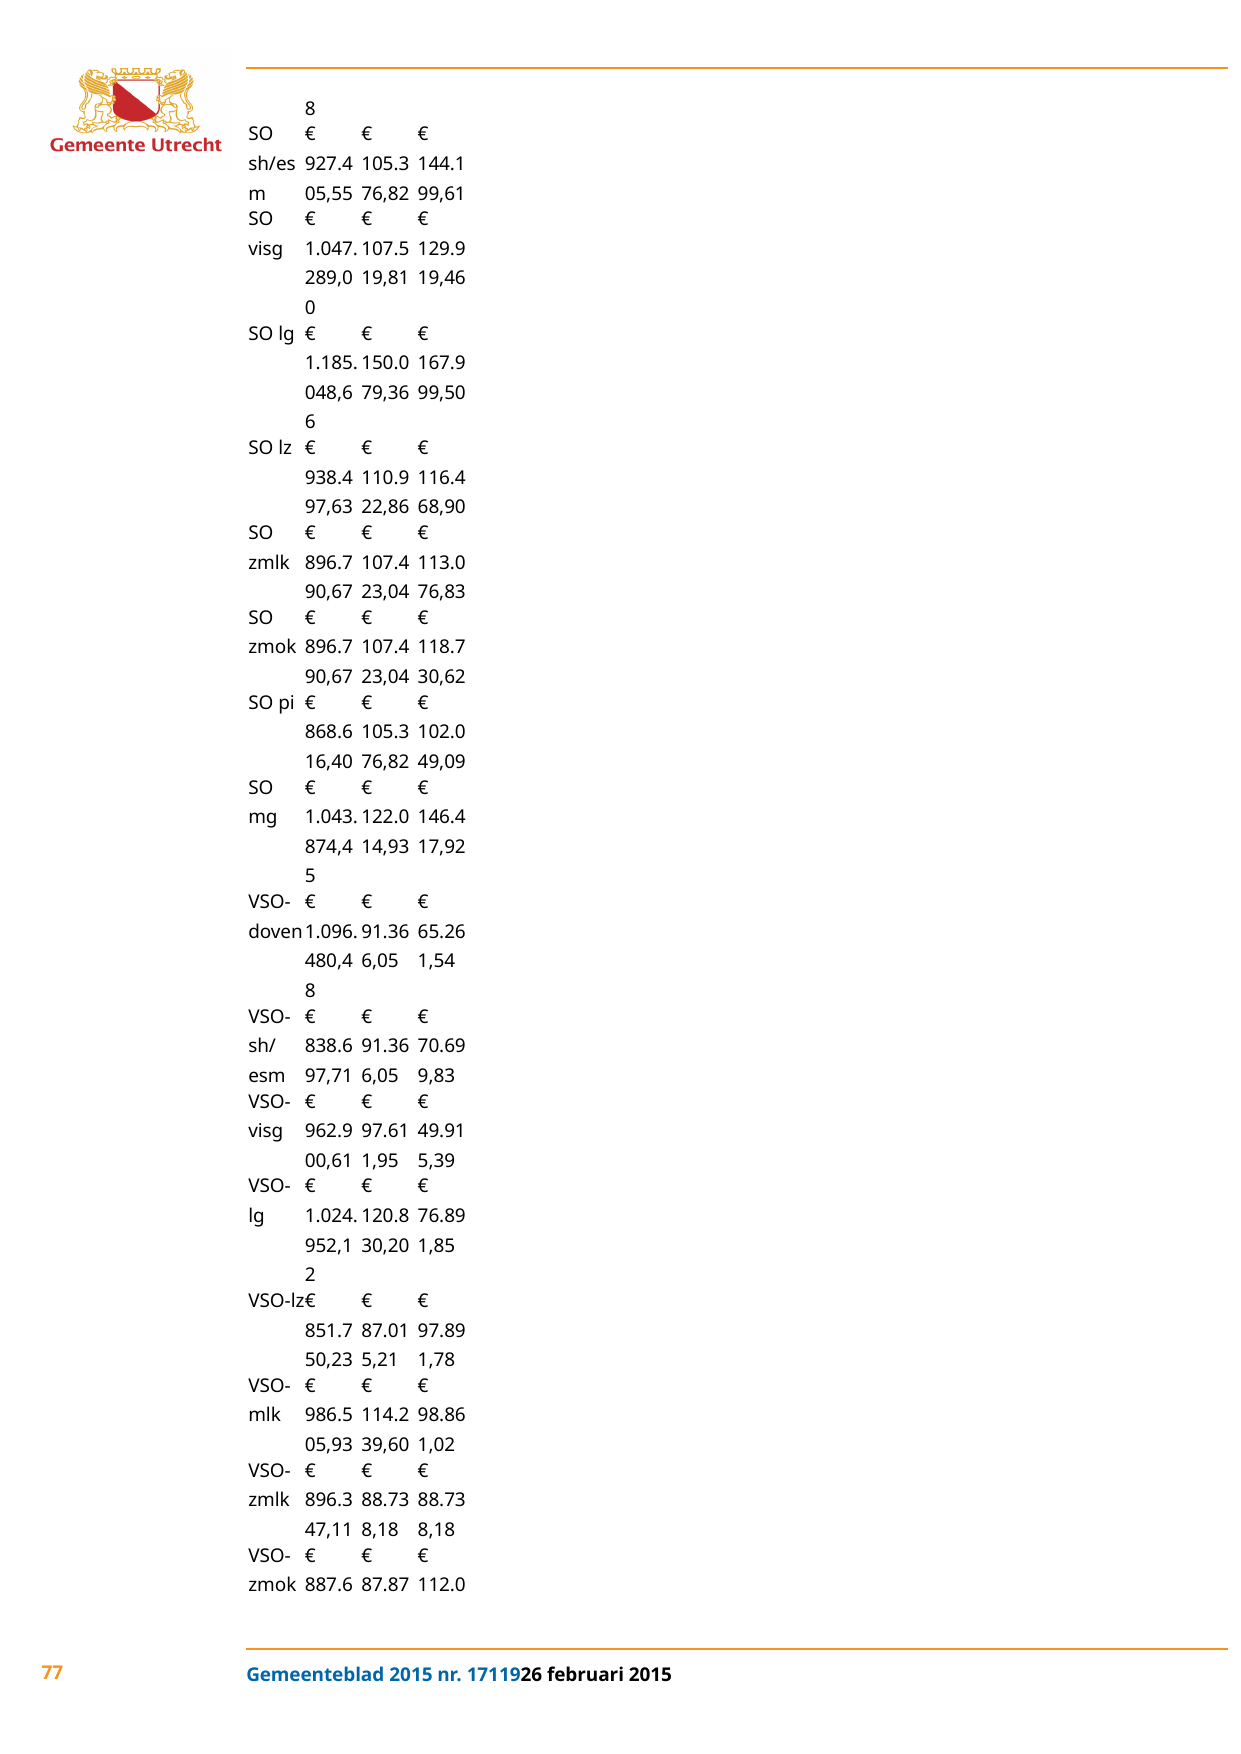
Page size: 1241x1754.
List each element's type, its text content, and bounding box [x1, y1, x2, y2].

table_cell € 144.199,61 [418, 121, 474, 205]
table_cell [813, 1287, 869, 1372]
table_cell [530, 689, 587, 774]
table_cell [813, 774, 869, 888]
table_cell € 88.738,18 [361, 1457, 417, 1542]
table_cell [926, 1088, 982, 1173]
table_cell [926, 205, 982, 320]
table_cell € 110.922,86 [361, 434, 417, 519]
table_cell [926, 320, 982, 434]
table_cell [869, 774, 926, 888]
table_cell € 105.376,82 [361, 689, 417, 774]
table_cell [474, 320, 530, 434]
table_cell [643, 121, 700, 205]
table_cell [1039, 1287, 1095, 1372]
table_cell [530, 121, 587, 205]
table_cell SO sh/esm [248, 121, 304, 205]
table_cell [1095, 320, 1152, 434]
table_cell [587, 689, 643, 774]
table_cell [869, 434, 926, 519]
table_cell [813, 1003, 869, 1088]
table_cell € 91.366,05 [361, 889, 417, 1003]
table_cell € 98.861,02 [418, 1372, 474, 1457]
table_cell SO pi [248, 689, 304, 774]
table_cell [700, 604, 756, 689]
table_cell [1039, 1003, 1095, 1088]
table_cell [474, 205, 530, 320]
table_cell [474, 1173, 530, 1287]
table_cell € 146.417,92 [418, 774, 474, 888]
table_cell [700, 95, 756, 121]
table_cell [756, 889, 813, 1003]
table_cell [869, 1542, 926, 1597]
table_cell [869, 519, 926, 604]
table_cell [1039, 689, 1095, 774]
picture [41, 47, 231, 172]
table_cell [587, 1457, 643, 1542]
table_cell [813, 121, 869, 205]
table_cell [926, 1003, 982, 1088]
table_cell € 65.261,54 [418, 889, 474, 1003]
table_cell [982, 1372, 1038, 1457]
table_cell [530, 1088, 587, 1173]
table_cell € 962.900,61 [305, 1088, 361, 1173]
table_cell [813, 519, 869, 604]
table_cell [756, 1542, 813, 1597]
table_cell VSO-mlk [248, 1372, 304, 1457]
table_cell [926, 1542, 982, 1597]
table_cell € 896.790,67 [305, 604, 361, 689]
table_cell [587, 774, 643, 888]
table_cell [813, 1088, 869, 1173]
table_cell [587, 121, 643, 205]
table_cell [587, 434, 643, 519]
table_cell [474, 95, 530, 121]
table_cell [1095, 1088, 1152, 1173]
table_cell [643, 1003, 700, 1088]
table_cell [1095, 121, 1152, 205]
table_cell [643, 205, 700, 320]
table_cell € 938.497,63 [305, 434, 361, 519]
table_cell [700, 320, 756, 434]
table_cell [643, 95, 700, 121]
table_cell [1095, 519, 1152, 604]
table_cell [474, 1088, 530, 1173]
table_cell [700, 889, 756, 1003]
table_cell € 70.699,83 [418, 1003, 474, 1088]
table_cell [926, 519, 982, 604]
table_cell € 167.999,50 [418, 320, 474, 434]
table_cell [643, 1088, 700, 1173]
table_cell [1039, 889, 1095, 1003]
table_cell [474, 1287, 530, 1372]
table_cell [700, 774, 756, 888]
table_cell € 112.0 [418, 1542, 474, 1597]
table_cell [1095, 1287, 1152, 1372]
table_cell [530, 1542, 587, 1597]
table_cell [756, 1003, 813, 1088]
table_cell [756, 519, 813, 604]
table_cell [813, 95, 869, 121]
table_cell 8 [305, 95, 361, 121]
table_cell [926, 1372, 982, 1457]
table_cell VSO-sh/esm [248, 1003, 304, 1088]
table_cell € 114.239,60 [361, 1372, 417, 1457]
table_cell [474, 121, 530, 205]
table_cell [1039, 774, 1095, 888]
table_cell [700, 1457, 756, 1542]
table_cell [1039, 320, 1095, 434]
table_cell VSO-lz [248, 1287, 304, 1372]
table_cell [926, 1287, 982, 1372]
table_cell [474, 604, 530, 689]
table_cell [926, 1457, 982, 1542]
table_cell [756, 1457, 813, 1542]
table_cell € 107.423,04 [361, 519, 417, 604]
table_cell [1095, 774, 1152, 888]
table_cell [643, 1173, 700, 1287]
table_cell [474, 519, 530, 604]
table_cell [982, 205, 1038, 320]
table_cell [700, 434, 756, 519]
table_cell € 87.015,21 [361, 1287, 417, 1372]
table_cell [1095, 1003, 1152, 1088]
table_cell [869, 205, 926, 320]
table_cell [982, 1003, 1038, 1088]
table_cell [869, 1173, 926, 1287]
table_cell [530, 604, 587, 689]
table_cell [869, 689, 926, 774]
table_cell [700, 1173, 756, 1287]
table_cell [643, 519, 700, 604]
table_cell [982, 604, 1038, 689]
table_cell [982, 1542, 1038, 1597]
table_cell SO visg [248, 205, 304, 320]
table_cell [813, 1542, 869, 1597]
table_cell [530, 889, 587, 1003]
table_cell [1039, 519, 1095, 604]
table_cell € 87.87 [361, 1542, 417, 1597]
table_cell [643, 434, 700, 519]
table_cell [530, 320, 587, 434]
table_cell [1039, 434, 1095, 519]
table_cell € 986.505,93 [305, 1372, 361, 1457]
table_cell [869, 604, 926, 689]
table_cell € 88.738,18 [418, 1457, 474, 1542]
table_cell [643, 604, 700, 689]
table_cell [1095, 1372, 1152, 1457]
table_cell [982, 1457, 1038, 1542]
table_cell [926, 689, 982, 774]
table_cell [869, 1003, 926, 1088]
table_cell [926, 1173, 982, 1287]
table_cell [813, 604, 869, 689]
table_cell € 129.919,46 [418, 205, 474, 320]
table_cell [982, 519, 1038, 604]
table_cell [982, 889, 1038, 1003]
table_cell € 107.519,81 [361, 205, 417, 320]
table_cell [700, 519, 756, 604]
table_cell € 868.616,40 [305, 689, 361, 774]
table_cell [982, 320, 1038, 434]
table_cell [926, 604, 982, 689]
table_cell [982, 689, 1038, 774]
table_cell [587, 95, 643, 121]
table_cell VSO-zmlk [248, 1457, 304, 1542]
table_cell [756, 689, 813, 774]
table_cell € 838.697,71 [305, 1003, 361, 1088]
table_cell € 105.376,82 [361, 121, 417, 205]
table_cell [813, 320, 869, 434]
table_cell € 102.049,09 [418, 689, 474, 774]
table_cell [756, 320, 813, 434]
table_cell [587, 1173, 643, 1287]
table_cell € 1.096.480,48 [305, 889, 361, 1003]
table_cell [1095, 1542, 1152, 1597]
table_cell [869, 121, 926, 205]
table_cell VSO-lg [248, 1173, 304, 1287]
table_cell [1039, 1173, 1095, 1287]
table_cell [474, 889, 530, 1003]
table_cell [756, 774, 813, 888]
table_cell [756, 95, 813, 121]
table_cell [813, 889, 869, 1003]
table_cell € 118.730,62 [418, 604, 474, 689]
table_cell [700, 1542, 756, 1597]
table_cell [700, 1287, 756, 1372]
table_cell [1039, 1372, 1095, 1457]
table_cell € 896.790,67 [305, 519, 361, 604]
table_cell [869, 95, 926, 121]
table_cell [1039, 205, 1095, 320]
table_cell [643, 320, 700, 434]
table_cell [982, 121, 1038, 205]
table_cell [1095, 1457, 1152, 1542]
table_cell [1039, 604, 1095, 689]
table_cell [587, 604, 643, 689]
table_cell [756, 205, 813, 320]
table_cell [587, 1542, 643, 1597]
table_cell [643, 774, 700, 888]
table_cell [474, 434, 530, 519]
table_cell [587, 1003, 643, 1088]
table_cell [926, 121, 982, 205]
table_cell € 927.405,55 [305, 121, 361, 205]
table_cell [474, 774, 530, 888]
table_cell [700, 1088, 756, 1173]
table_cell [756, 434, 813, 519]
table_cell € 851.750,23 [305, 1287, 361, 1372]
table_cell [869, 1088, 926, 1173]
table_cell [474, 1372, 530, 1457]
table_cell [700, 121, 756, 205]
table_cell [530, 519, 587, 604]
table_cell [813, 434, 869, 519]
table_cell [530, 1173, 587, 1287]
table_cell € 122.014,93 [361, 774, 417, 888]
table_cell [530, 434, 587, 519]
table_cell [643, 1372, 700, 1457]
table_cell [926, 774, 982, 888]
table_cell [587, 320, 643, 434]
table_cell [813, 1372, 869, 1457]
table_cell [756, 1088, 813, 1173]
table_cell [982, 434, 1038, 519]
table_cell € 116.468,90 [418, 434, 474, 519]
table_cell € 1.043.874,45 [305, 774, 361, 888]
table_cell [869, 1457, 926, 1542]
table_cell VSO-visg [248, 1088, 304, 1173]
table_cell [1095, 1173, 1152, 1287]
table_cell [587, 1372, 643, 1457]
table_cell [982, 1173, 1038, 1287]
table_cell [926, 95, 982, 121]
table_cell [1039, 1457, 1095, 1542]
table_cell SO mg [248, 774, 304, 888]
table_cell SO zmlk [248, 519, 304, 604]
table_cell € 150.079,36 [361, 320, 417, 434]
table_cell [361, 95, 417, 121]
table_cell € 97.611,95 [361, 1088, 417, 1173]
table_cell [926, 434, 982, 519]
table_cell [756, 604, 813, 689]
table_cell [643, 1287, 700, 1372]
table_cell [700, 1003, 756, 1088]
table_cell [248, 95, 304, 121]
table_cell [1039, 1088, 1095, 1173]
table_cell € 97.891,78 [418, 1287, 474, 1372]
table_cell [1095, 689, 1152, 774]
table_cell [982, 1287, 1038, 1372]
table_cell SO zmok [248, 604, 304, 689]
table_cell [587, 519, 643, 604]
table_cell [1095, 205, 1152, 320]
table_cell [474, 1003, 530, 1088]
table_cell € 76.891,85 [418, 1173, 474, 1287]
table_cell [474, 1457, 530, 1542]
table_cell [530, 205, 587, 320]
table_cell [587, 1287, 643, 1372]
table_cell [530, 1372, 587, 1457]
table_cell [869, 1287, 926, 1372]
table_cell [1095, 95, 1152, 121]
table_cell VSO-doven [248, 889, 304, 1003]
table_cell [418, 95, 474, 121]
table_cell [982, 1088, 1038, 1173]
table_cell SO lz [248, 434, 304, 519]
table_cell [474, 689, 530, 774]
table_cell [813, 205, 869, 320]
table_cell SO lg [248, 320, 304, 434]
table_cell [1039, 95, 1095, 121]
table_cell [643, 689, 700, 774]
table_cell [813, 1173, 869, 1287]
table_cell [869, 1372, 926, 1457]
table_cell [1095, 604, 1152, 689]
table_cell € 49.915,39 [418, 1088, 474, 1173]
table_cell € 120.830,20 [361, 1173, 417, 1287]
table_cell € 113.076,83 [418, 519, 474, 604]
table_cell € 107.423,04 [361, 604, 417, 689]
table_cell € 1.047.289,00 [305, 205, 361, 320]
table_cell [756, 1287, 813, 1372]
table_cell [869, 889, 926, 1003]
table_cell [700, 205, 756, 320]
table_cell [530, 1287, 587, 1372]
table_cell [530, 1457, 587, 1542]
table_cell [530, 774, 587, 888]
table_cell [643, 1457, 700, 1542]
table_cell [813, 689, 869, 774]
table_cell [756, 1173, 813, 1287]
table_cell [587, 889, 643, 1003]
table_cell [982, 774, 1038, 888]
table_cell [700, 689, 756, 774]
table_cell € 896.347,11 [305, 1457, 361, 1542]
table_cell [1039, 121, 1095, 205]
table_cell € 1.185.048,66 [305, 320, 361, 434]
table_cell € 1.024.952,12 [305, 1173, 361, 1287]
table_cell [869, 320, 926, 434]
table_cell [530, 95, 587, 121]
table_cell € 91.366,05 [361, 1003, 417, 1088]
table_cell [1095, 434, 1152, 519]
table_cell [756, 1372, 813, 1457]
table_cell [587, 1088, 643, 1173]
table_cell VSO-zmok [248, 1542, 304, 1597]
table_cell [474, 1542, 530, 1597]
table_cell [1039, 1542, 1095, 1597]
table_cell € 887.6 [305, 1542, 361, 1597]
table_cell [643, 889, 700, 1003]
table_cell [700, 1372, 756, 1457]
table_cell [756, 121, 813, 205]
table_cell [926, 889, 982, 1003]
table_cell [813, 1457, 869, 1542]
table_cell [587, 205, 643, 320]
table_cell [1095, 889, 1152, 1003]
table_cell [643, 1542, 700, 1597]
table_cell [530, 1003, 587, 1088]
table_cell [982, 95, 1038, 121]
